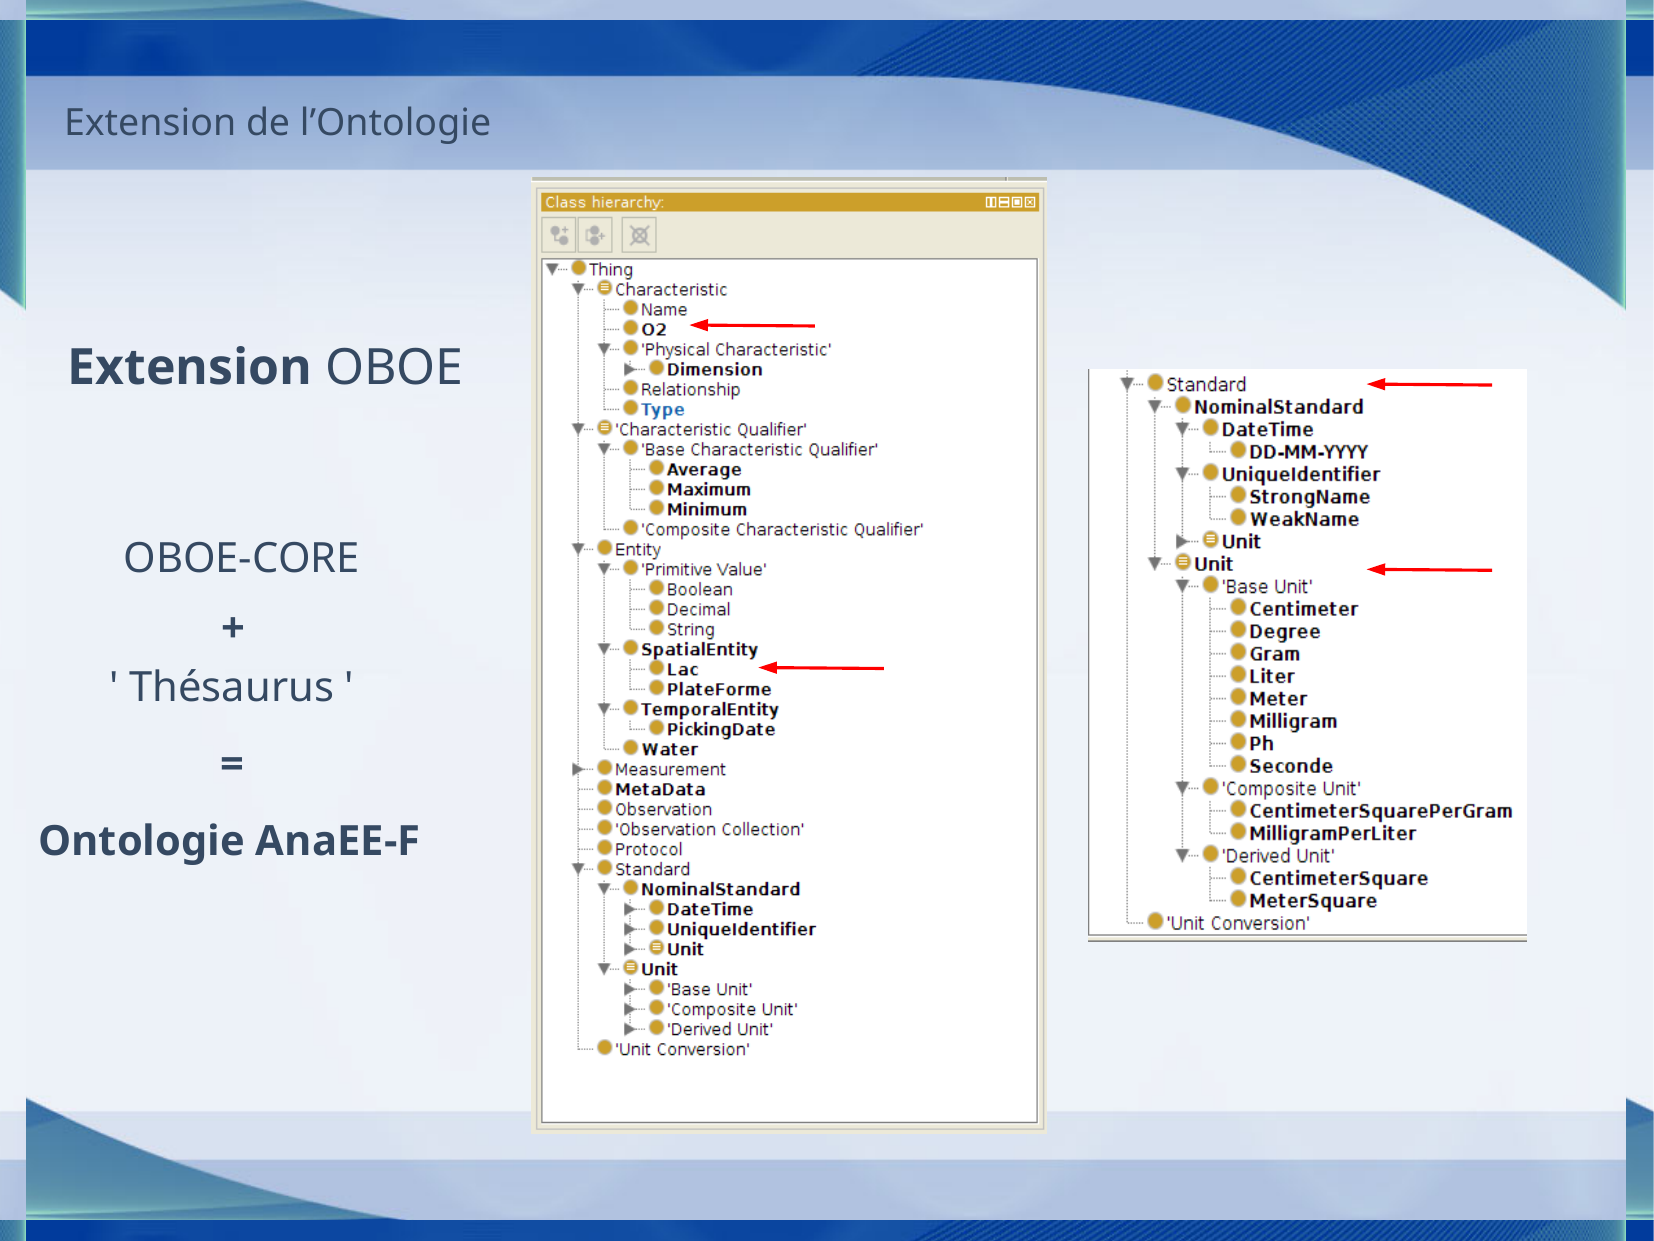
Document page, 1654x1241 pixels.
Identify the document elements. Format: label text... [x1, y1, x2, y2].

text_box + [206, 590, 272, 649]
title Extension de l’Ontologie [24, 77, 532, 165]
title OBOE-CORE [63, 516, 420, 597]
title Extension OBOE [47, 301, 485, 431]
picture [0, 0, 1654, 1241]
text_box Ontologie AnaEE-F [23, 803, 497, 867]
text_box = [205, 726, 284, 790]
text_box ' Thésaurus ' [94, 649, 391, 713]
